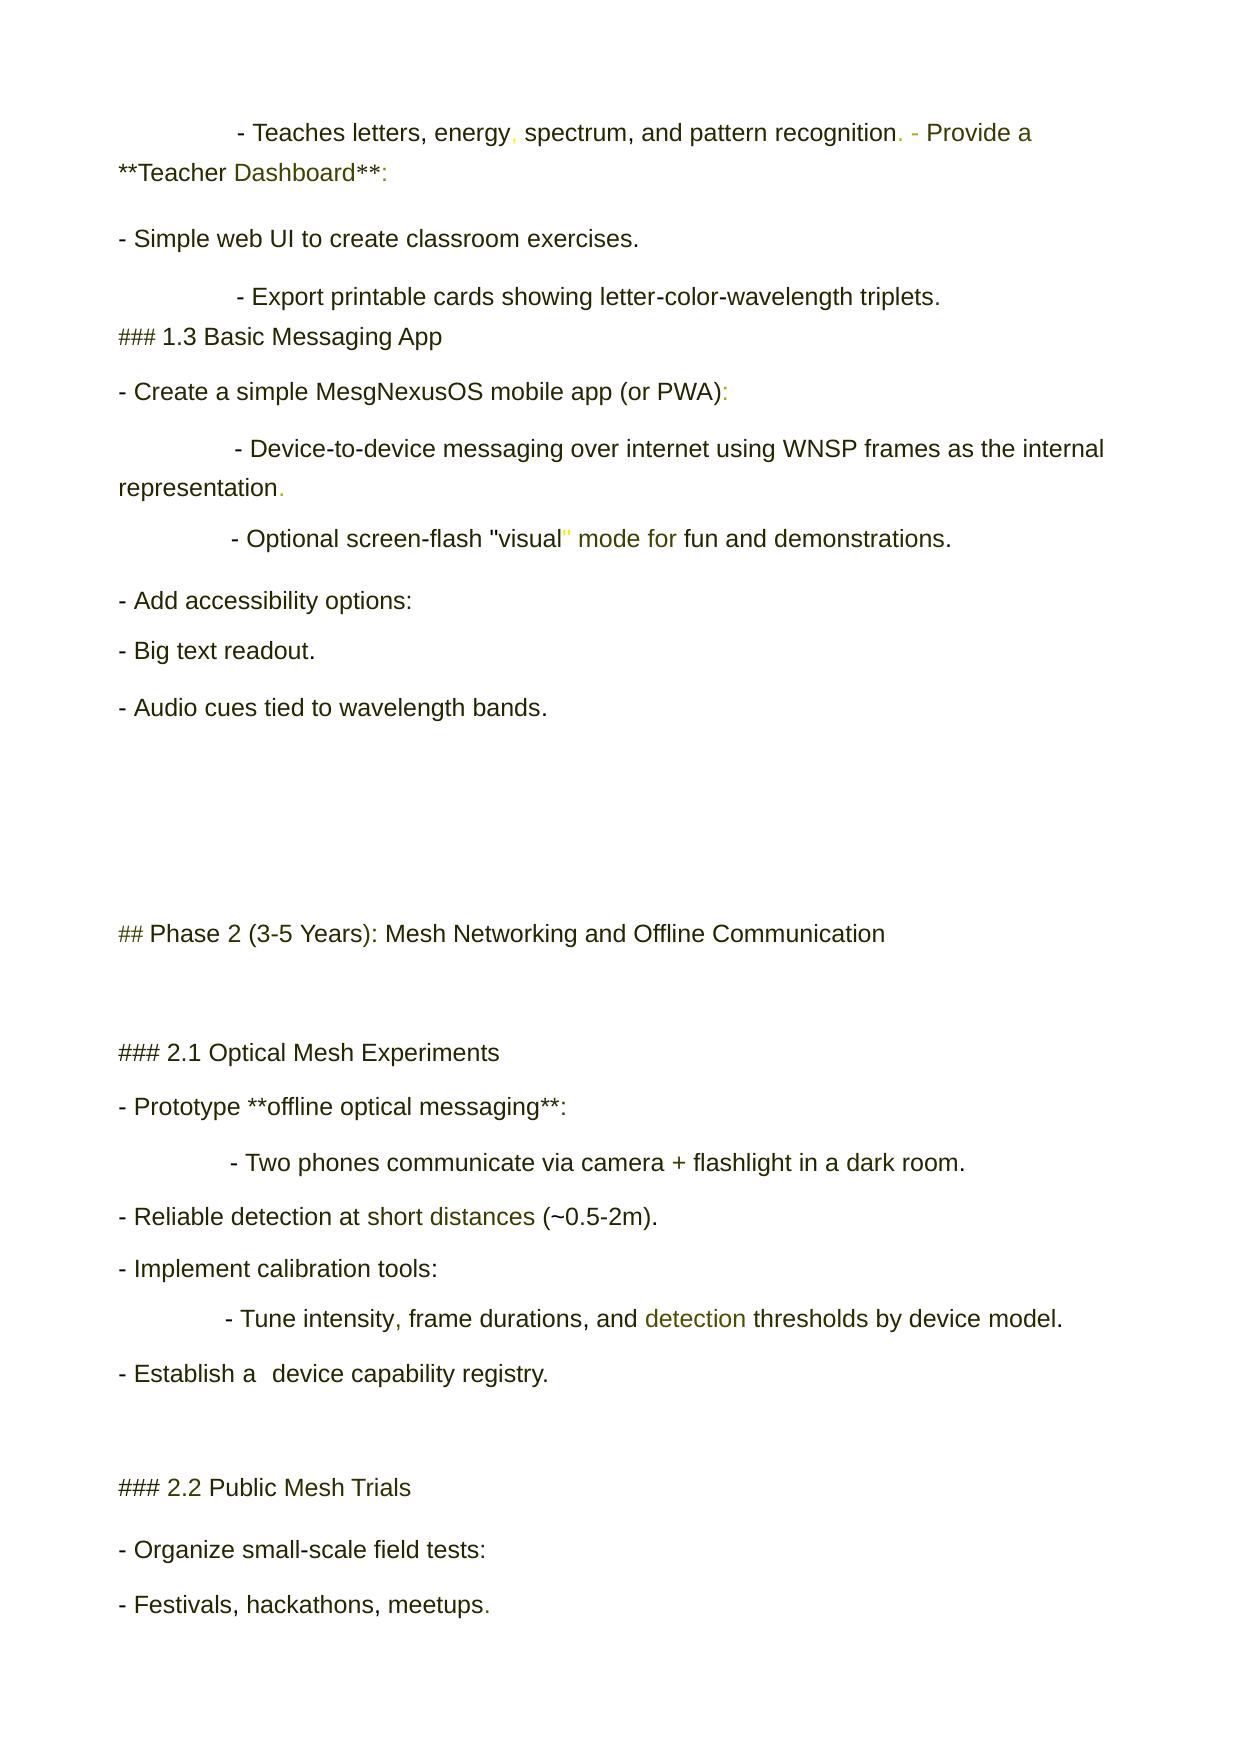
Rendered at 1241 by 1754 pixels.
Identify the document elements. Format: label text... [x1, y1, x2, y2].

text - Simple web UI to create classroom exercises. [118, 224, 956, 253]
text - Create a simple MesgNexusOS mobile app (or PWA): [118, 377, 1074, 406]
text - Device-to-device messaging over internet using WNSP frames as the internal representation. [118, 433, 1119, 502]
text - Reliable detection at short distances (~0.5-2m). [118, 1202, 1015, 1230]
text - Add accessibility options: [118, 586, 570, 614]
text - Establish a device capability registry. [118, 1359, 795, 1390]
text ### 2.1 Optical Mesh Experiments [118, 1038, 718, 1067]
text - Big text readout. [118, 636, 418, 664]
text - Prototype **offline optical messaging**: [118, 1092, 838, 1121]
text - Optional screen-flash "visual" mode for fun and demonstrations. [118, 524, 987, 553]
text - Festivals, hackathons, meetups. [118, 1590, 707, 1618]
text - Export printable cards showing letter-color-wavelength triplets. [118, 282, 1122, 311]
text ### 2.2 Public Mesh Trials [118, 1472, 572, 1501]
text - Tune intensity, frame durations, and detection thresholds by device model. [118, 1304, 1122, 1333]
text - Two phones communicate via camera + flashlight in a dark room. [118, 1148, 1114, 1177]
text - Organize small-scale field tests: [118, 1534, 686, 1563]
text - Audio cues tied to wavelength bands. [118, 693, 807, 722]
text - Implement calibration tools: [118, 1254, 612, 1282]
text ### 1.3 Basic Messaging App [118, 322, 632, 351]
text - Teaches letters, energy, spectrum, and pattern recognition. - Provide a **Teacher Dashboard**: [118, 118, 1122, 187]
text ## Phase 2 (3-5 Years): Mesh Networking and Offline Communication [118, 918, 1073, 947]
